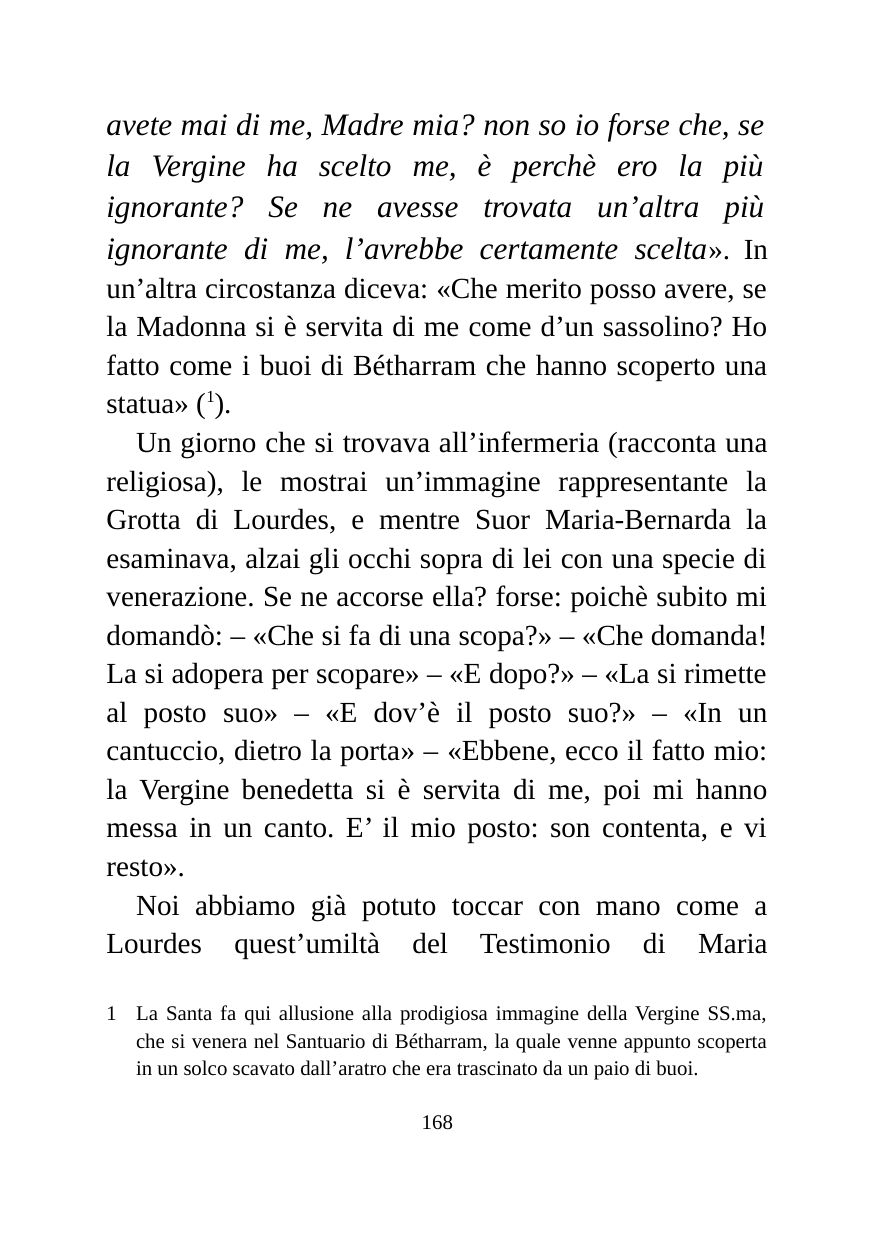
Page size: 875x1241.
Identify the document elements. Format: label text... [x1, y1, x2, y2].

text avete mai di me, Madre mia? non so io forse che, se la Vergine ha scelto me, è perchè ero la più ignorante? Se ne avesse trovata un’altra più ignorante di me, l’avrebbe certamente scelta». In un’altra circostanza diceva: «Che merito posso avere, se la Madonna si è servita di me come d’un sassolino? Ho fatto come i buoi di Bétharram che hanno scoperto una statua» (). [106, 106, 768, 420]
text La Santa fa qui allusione alla prodigiosa immagine della Vergine SS.ma, che si venera nel Santuario di Bétharram, la quale venne appunto scoperta in un solco scavato dall’aratro che era trascinato da un paio di buoi. [106, 1001, 768, 1080]
text Un giorno che si trovava all’infermeria (racconta una religiosa), le mostrai un’immagine rappresentante la Grotta di Lourdes, e mentre Suor Maria-Bernarda la esaminava, alzai gli occhi sopra di lei con una specie di venerazione. Se ne accorse ella? forse: poichè subito mi domandò: – «Che si fa di una scopa?» – «Che domanda! La si adopera per scopare» – «E dopo?» – «La si rimette al posto suo» – «E dov’è il posto suo?» – «In un cantuccio, dietro la porta» – «Ebbene, ecco il fatto mio: la Vergine benedetta si è servita di me, poi mi hanno messa in un canto. E’ il mio posto: son contenta, e vi resto». [106, 425, 768, 883]
text Noi abbiamo già potuto toccar con mano come a Lourdes quest’umiltà del Testimonio di Maria [106, 888, 768, 960]
